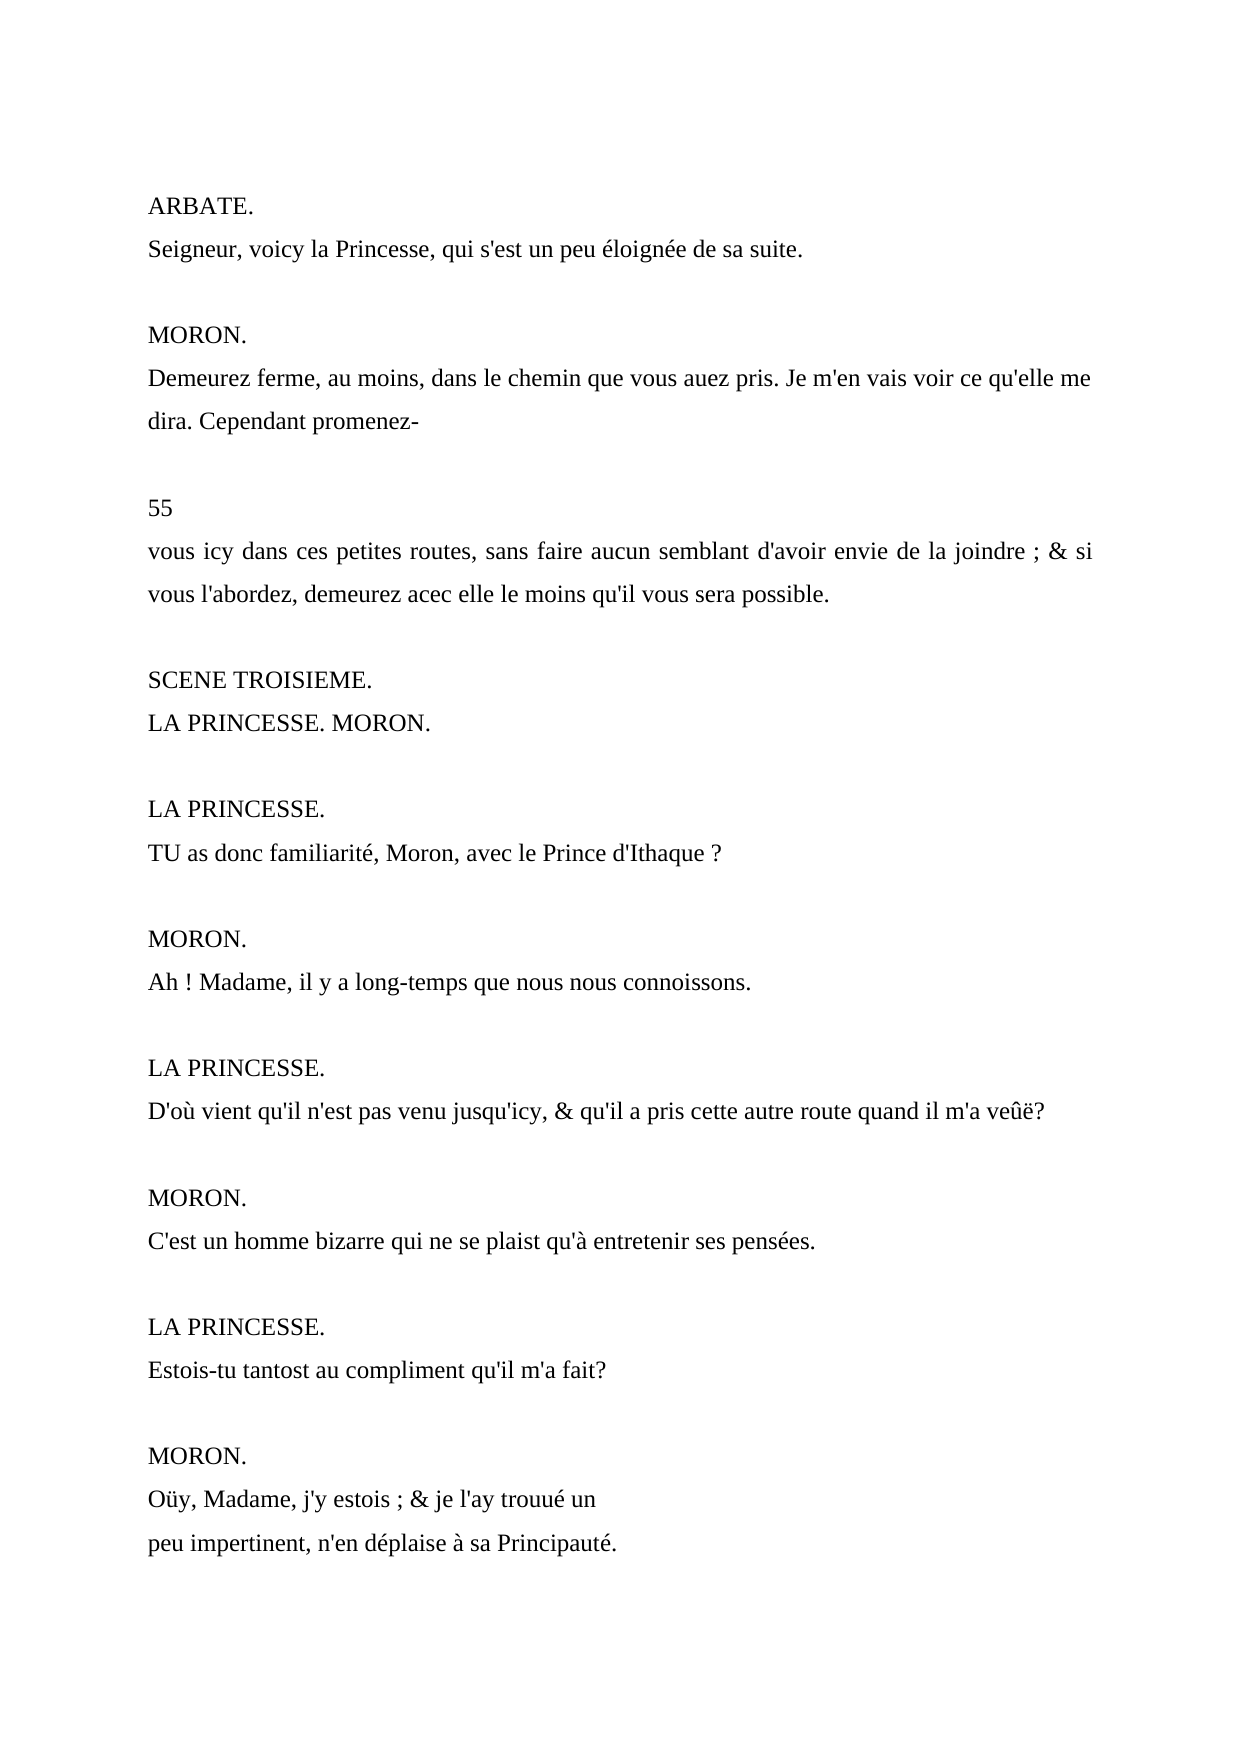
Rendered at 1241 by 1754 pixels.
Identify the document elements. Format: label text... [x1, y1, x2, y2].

text ARBATE. [148, 191, 1093, 219]
text MORON. [148, 1441, 1093, 1470]
text Ah ! Madame, il y a long-temps que nous nous connoissons. [148, 967, 1093, 996]
text MORON. [148, 1183, 1093, 1211]
text Oüy, Madame, j'y estois ; & je l'ay trouué un [148, 1484, 1093, 1513]
text MORON. [148, 924, 1093, 953]
text SCENE TROISIEME. [148, 665, 1093, 694]
text Demeurez ferme, au moins, dans le chemin que vous auez pris. Je m'en vais voir ce qu'elle me dira. Cependant promenez- [148, 363, 1093, 435]
text LA PRINCESSE. [148, 794, 1093, 823]
text LA PRINCESSE. MORON. [148, 708, 1093, 737]
text MORON. [148, 320, 1093, 349]
text 55 [148, 493, 1093, 521]
text TU as donc familiarité, Moron, avec le Prince d'Ithaque ? [148, 838, 1093, 866]
text LA PRINCESSE. [148, 1312, 1093, 1341]
text D'où vient qu'il n'est pas venu jusqu'icy, & qu'il a pris cette autre route quand il m'a veûë? [148, 1096, 1093, 1125]
text peu impertinent, n'en déplaise à sa Principauté. [148, 1528, 1093, 1556]
text vous icy dans ces petites routes, sans faire aucun semblant d'avoir envie de la joindre ; & si vous l'abordez, demeurez acec elle le moins qu'il vous sera possible. [148, 536, 1093, 608]
text Estois-tu tantost au compliment qu'il m'a fait? [148, 1355, 1093, 1384]
text LA PRINCESSE. [148, 1053, 1093, 1082]
text Seigneur, voicy la Princesse, qui s'est un peu éloignée de sa suite. [148, 234, 1093, 263]
text C'est un homme bizarre qui ne se plaist qu'à entretenir ses pensées. [148, 1226, 1093, 1254]
